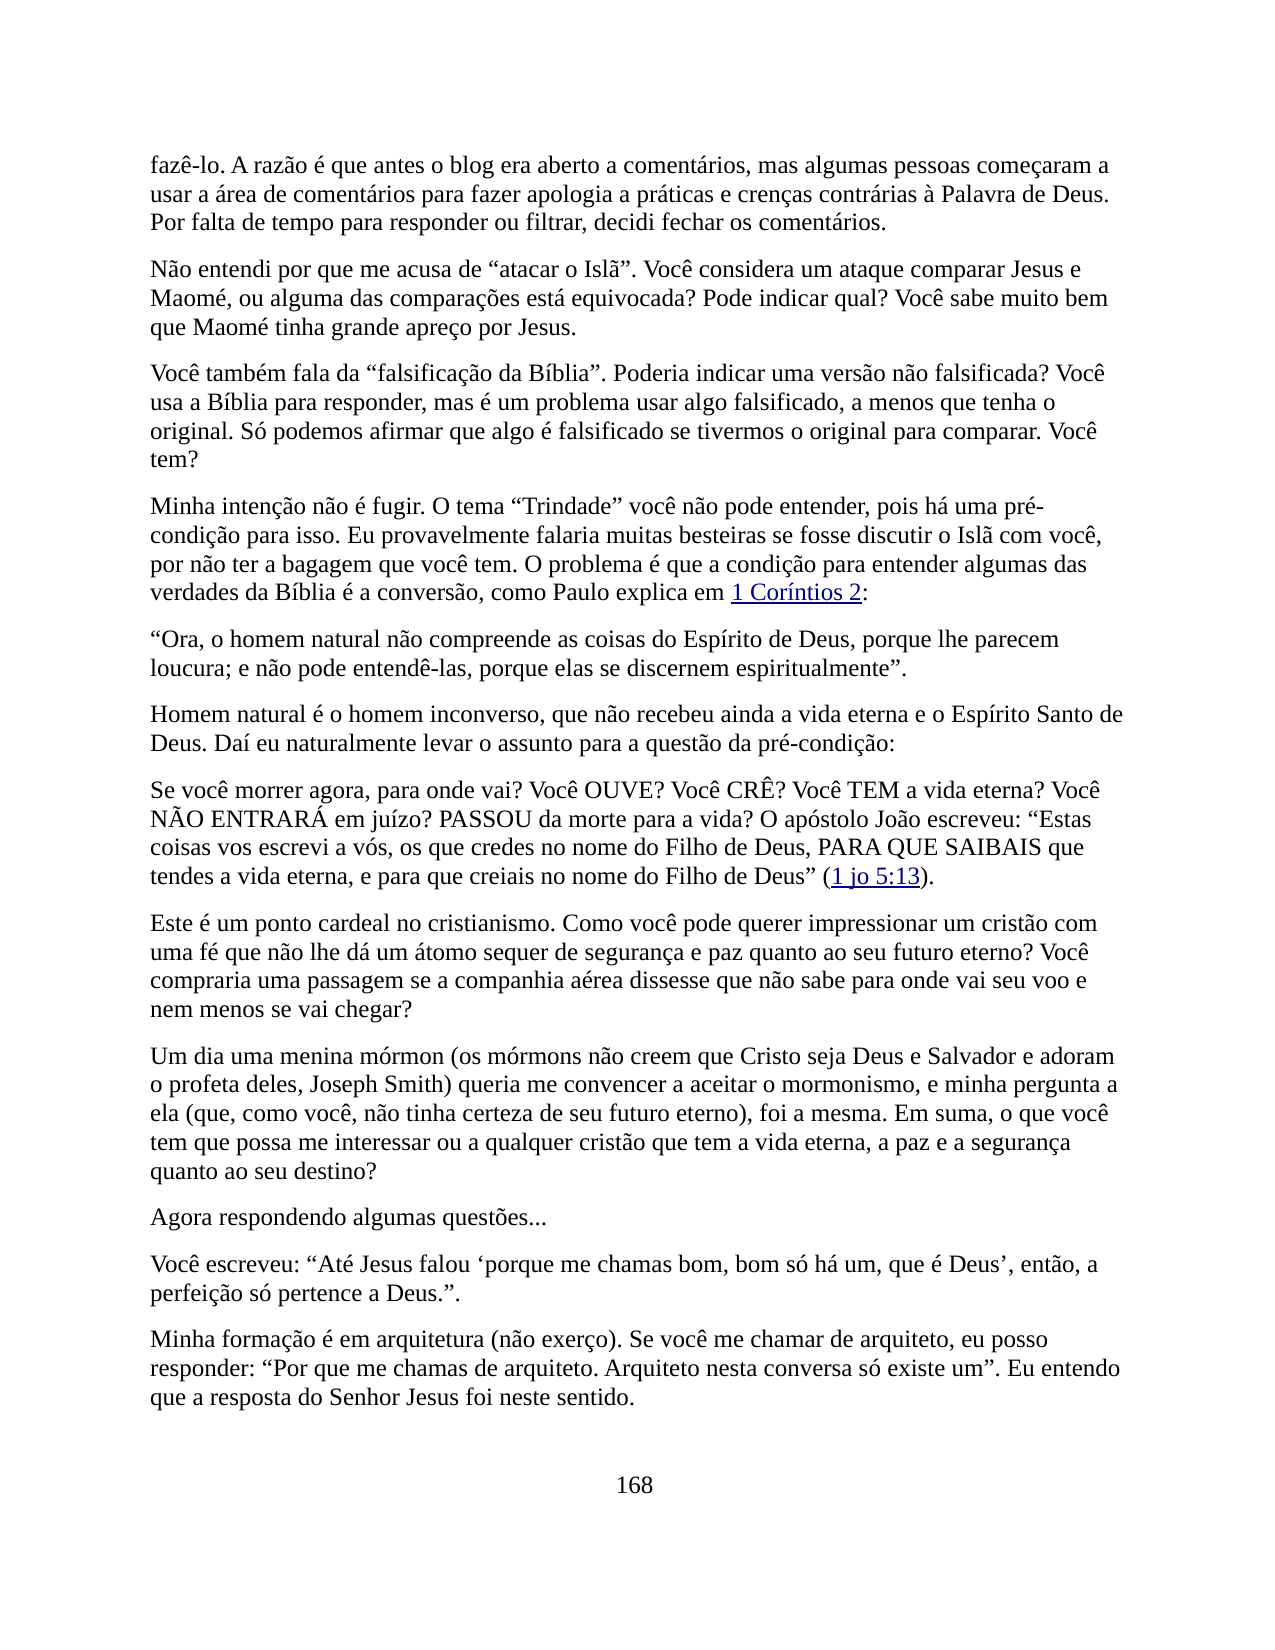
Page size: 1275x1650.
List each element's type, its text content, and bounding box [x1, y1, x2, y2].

text Você também fala da “falsificação da Bíblia”. Poderia indicar uma versão não falsificada? Você usa a Bíblia para responder, mas é um problema usar algo falsificado, a menos que tenha o original. Só podemos afirmar que algo é falsificado se tivermos o original para comparar. Você tem? [150, 358, 1125, 473]
text fazê-lo. A razão é que antes o blog era aberto a comentários, mas algumas pessoas começaram a usar a área de comentários para fazer apologia a práticas e crenças contrárias à Palavra de Deus. Por falta de tempo para responder ou filtrar, decidi fechar os comentários. [150, 150, 1125, 236]
text Você escreveu: “Até Jesus falou ‘porque me chamas bom, bom só há um, que é Deus’, então, a perfeição só pertence a Deus.”. [150, 1249, 1125, 1307]
text Agora respondendo algumas questões... [150, 1202, 1125, 1231]
text Este é um ponto cardeal no cristianismo. Como você pode querer impressionar um cristão com uma fé que não lhe dá um átomo sequer de segurança e paz quanto ao seu futuro eterno? Você compraria uma passagem se a companhia aérea dissesse que não sabe para onde vai seu voo e nem menos se vai chegar? [150, 908, 1125, 1023]
text Minha intenção não é fugir. O tema “Trindade” você não pode entender, pois há uma pré-condição para isso. Eu provavelmente falaria muitas besteiras se fosse discutir o Islã com você, por não ter a bagagem que você tem. O problema é que a condição para entender algumas das verdades da Bíblia é a conversão, como Paulo explica em 1 Coríntios 2: [150, 491, 1125, 606]
text Homem natural é o homem inconverso, que não recebeu ainda a vida eterna e o Espírito Santo de Deus. Daí eu naturalmente levar o assunto para a questão da pré-condição: [150, 699, 1125, 757]
text Um dia uma menina mórmon (os mórmons não creem que Cristo seja Deus e Salvador e adoram o profeta deles, Joseph Smith) queria me convencer a aceitar o mormonismo, e minha pergunta a ela (que, como você, não tinha certeza de seu futuro eterno), foi a mesma. Em suma, o que você tem que possa me interessar ou a qualquer cristão que tem a vida eterna, a paz e a segurança quanto ao seu destino? [150, 1041, 1125, 1184]
text Não entendi por que me acusa de “atacar o Islã”. Você considera um ataque comparar Jesus e Maomé, ou alguma das comparações está equivocada? Pode indicar qual? Você sabe muito bem que Maomé tinha grande apreço por Jesus. [150, 254, 1125, 340]
text Se você morrer agora, para onde vai? Você OUVE? Você CRÊ? Você TEM a vida eterna? Você NÃO ENTRARÁ em juízo? PASSOU da morte para a vida? O apóstolo João escreveu: “Estas coisas vos escrevi a vós, os que credes no nome do Filho de Deus, PARA QUE SAIBAIS que tendes a vida eterna, e para que creiais no nome do Filho de Deus” (1 jo 5:13). [150, 775, 1125, 890]
text “Ora, o homem natural não compreende as coisas do Espírito de Deus, porque lhe parecem loucura; e não pode entendê-las, porque elas se discernem espiritualmente”. [150, 624, 1125, 682]
text Minha formação é em arquitetura (não exerço). Se você me chamar de arquiteto, eu posso responder: “Por que me chamas de arquiteto. Arquiteto nesta conversa só existe um”. Eu entendo que a resposta do Senhor Jesus foi neste sentido. [150, 1324, 1125, 1411]
